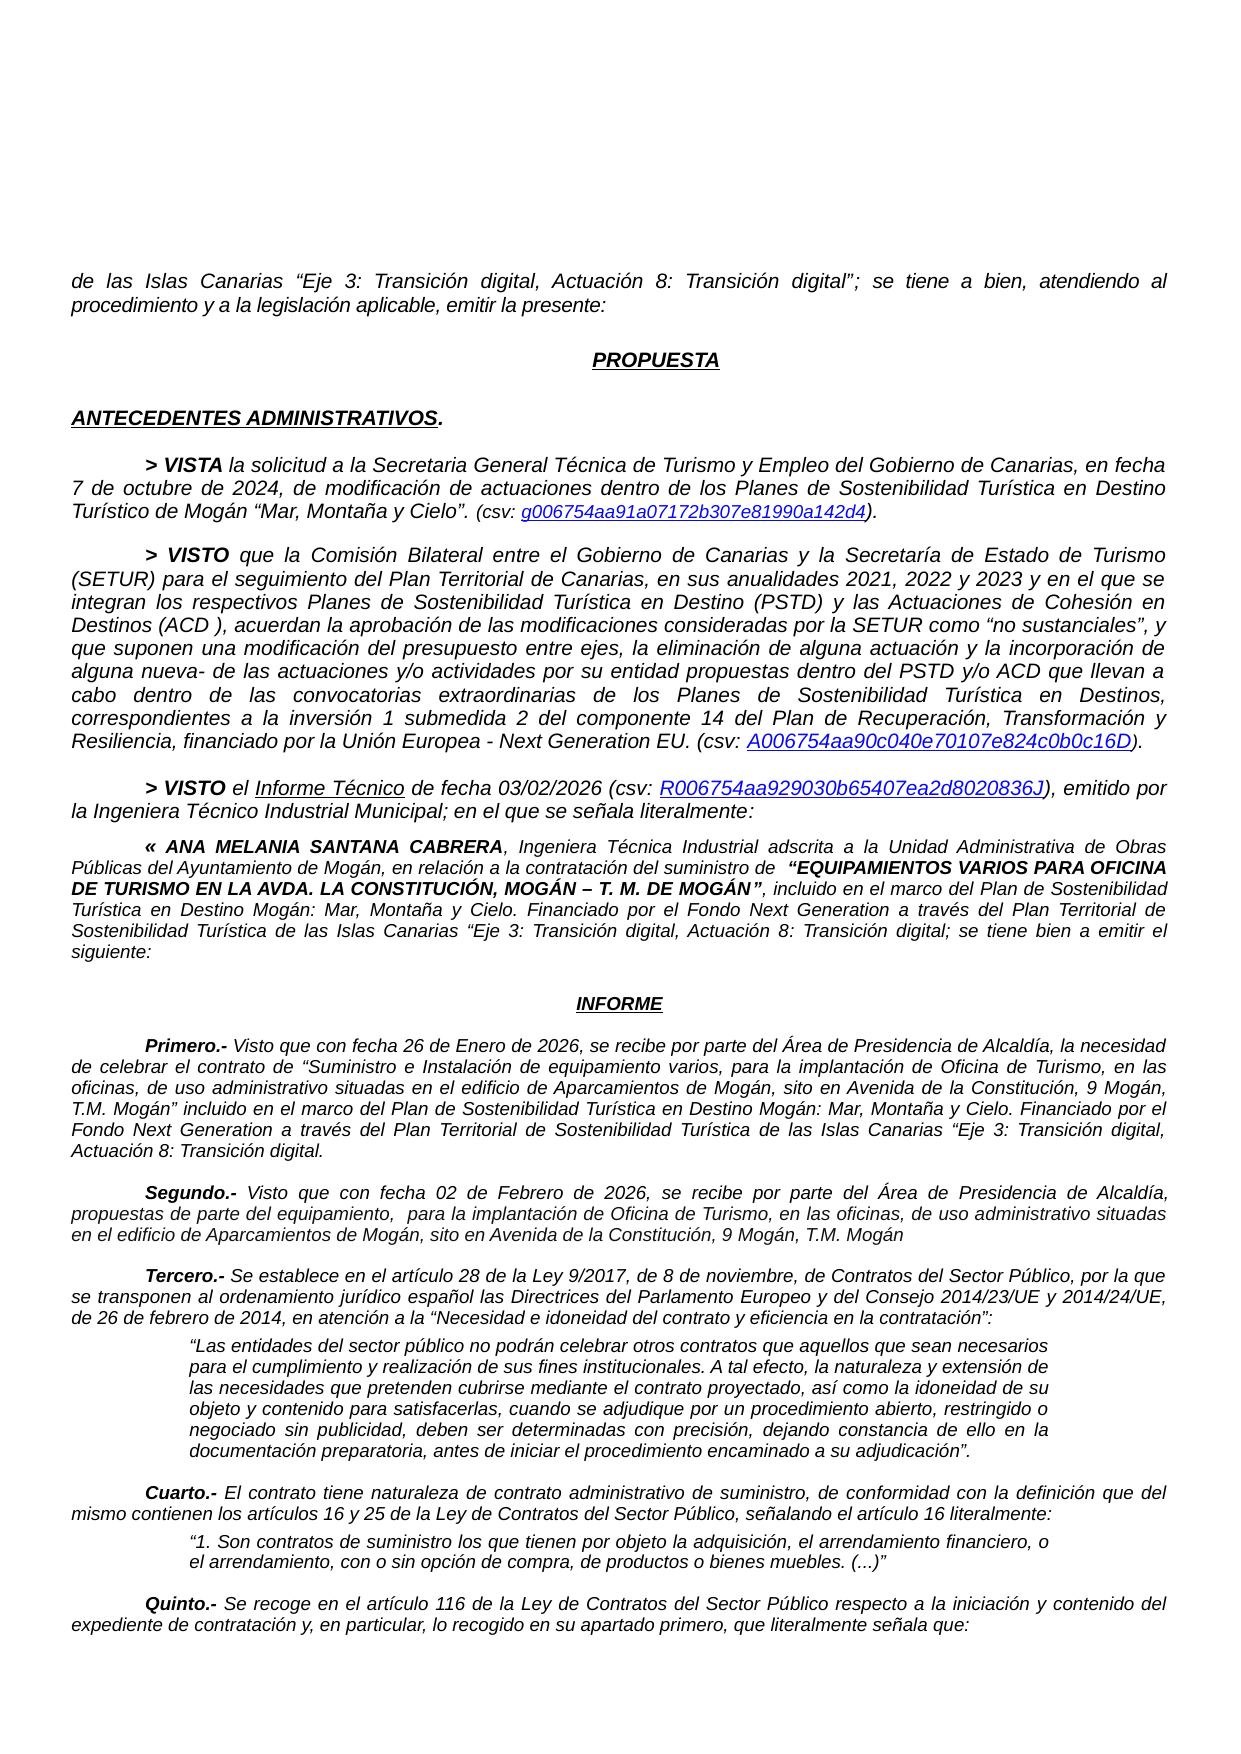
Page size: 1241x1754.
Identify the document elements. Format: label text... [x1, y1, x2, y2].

text INFORME [71, 994, 1169, 1014]
text “1. Son contratos de suministro los que tienen por objeto la adquisición, el arrendamiento financiero, o el arrendamiento, con o sin opción de compra, de productos o bienes muebles. (...)” [189, 1531, 1051, 1573]
text de las Islas Canarias “Eje 3: Transición digital, Actuación 8: Transición digital”; se tiene a bien, atendiendo al procedimiento y a la legislación aplicable, emitir la presente: [71, 270, 1169, 317]
text > VISTA la solicitud a la Secretaria General Técnica de Turismo y Empleo del Gobierno de Canarias, en fecha 7 de octubre de 2024, de modificación de actuaciones dentro de los Planes de Sostenibilidad Turística en Destino Turístico de Mogán “Mar, Montaña y Cielo”. (csv: g006754aa91a07172b307e81990a142d4). [71, 453, 1169, 523]
text ANTECEDENTES ADMINISTRATIVOS. [71, 407, 1169, 430]
text Quinto.- Se recoge en el artículo 116 de la Ley de Contratos del Sector Público respecto a la iniciación y contenido del expediente de contratación y, en particular, lo recogido en su apartado primero, que literalmente señala que: [71, 1594, 1169, 1636]
text PROPUESTA [71, 349, 1169, 372]
text « ANA MELANIA SANTANA CABRERA, Ingeniera Técnica Industrial adscrita a la Unidad Administrativa de Obras Públicas del Ayuntamiento de Mogán, en relación a la contratación del suministro de “EQUIPAMIENTOS VARIOS PARA OFICINA DE TURISMO EN LA AVDA. LA CONSTITUCIÓN, MOGÁN – T. M. DE MOGÁN”, incluido en el marco del Plan de Sostenibilidad Turística en Destino Mogán: Mar, Montaña y Cielo. Financiado por el Fondo Next Generation a través del Plan Territorial de Sostenibilidad Turística de las Islas Canarias “Eje 3: Transición digital, Actuación 8: Transición digital; se tiene bien a emitir el siguiente: [71, 834, 1169, 962]
text Segundo.- Visto que con fecha 02 de Febrero de 2026, se recibe por parte del Área de Presidencia de Alcaldía, propuestas de parte del equipamiento, para la implantación de Oficina de Turismo, en las oficinas, de uso administrativo situadas en el edificio de Aparcamientos de Mogán, sito en Avenida de la Constitución, 9 Mogán, T.M. Mogán [71, 1182, 1169, 1245]
text “Las entidades del sector público no podrán celebrar otros contratos que aquellos que sean necesarios para el cumplimiento y realización de sus fines institucionales. A tal efecto, la naturaleza y extensión de las necesidades que pretenden cubrirse mediante el contrato proyectado, así como la idoneidad de su objeto y contenido para satisfacerlas, cuando se adjudique por un procedimiento abierto, restringido o negociado sin publicidad, deben ser determinadas con precisión, dejando constancia de ello en la documentación preparatoria, antes de iniciar el procedimiento encaminado a su adjudicación”. [189, 1336, 1051, 1461]
text > VISTO el Informe Técnico de fecha 03/02/2026 (csv: R006754aa929030b65407ea2d8020836J), emitido por la Ingeniera Técnico Industrial Municipal; en el que se señala literalmente: [71, 776, 1169, 823]
text Primero.- Visto que con fecha 26 de Enero de 2026, se recibe por parte del Área de Presidencia de Alcaldía, la necesidad de celebrar el contrato de “Suministro e Instalación de equipamiento varios, para la implantación de Oficina de Turismo, en las oficinas, de uso administrativo situadas en el edificio de Aparcamientos de Mogán, sito en Avenida de la Constitución, 9 Mogán, T.M. Mogán” incluido en el marco del Plan de Sostenibilidad Turística en Destino Mogán: Mar, Montaña y Cielo. Financiado por el Fondo Next Generation a través del Plan Territorial de Sostenibilidad Turística de las Islas Canarias “Eje 3: Transición digital, Actuación 8: Transición digital. [71, 1036, 1169, 1161]
text > VISTO que la Comisión Bilateral entre el Gobierno de Canarias y la Secretaría de Estado de Turismo (SETUR) para el seguimiento del Plan Territorial de Canarias, en sus anualidades 2021, 2022 y 2023 y en el que se integran los respectivos Planes de Sostenibilidad Turística en Destino (PSTD) y las Actuaciones de Cohesión en Destinos (ACD ), acuerdan la aprobación de las modificaciones consideradas por la SETUR como “no sustanciales”, y que suponen una modificación del presupuesto entre ejes, la eliminación de alguna actuación y la incorporación de alguna nueva- de las actuaciones y/o actividades por su entidad propuestas dentro del PSTD y/o ACD que llevan a cabo dentro de las convocatorias extraordinarias de los Planes de Sostenibilidad Turística en Destinos, correspondientes a la inversión 1 submedida 2 del componente 14 del Plan de Recuperación, Transformación y Resiliencia, financiado por la Unión Europea - Next Generation EU. (csv: A006754aa90c040e70107e824c0b0c16D). [71, 544, 1169, 753]
text Cuarto.- El contrato tiene naturaleza de contrato administrativo de suministro, de conformidad con la definición que del mismo contienen los artículos 16 y 25 de la Ley de Contratos del Sector Público, señalando el artículo 16 literalmente: [71, 1482, 1169, 1524]
text Tercero.- Se establece en el artículo 28 de la Ley 9/2017, de 8 de noviembre, de Contratos del Sector Público, por la que se transponen al ordenamiento jurídico español las Directrices del Parlamento Europeo y del Consejo 2014/23/UE y 2014/24/UE, de 26 de febrero de 2014, en atención a la “Necesidad e idoneidad del contrato y eficiencia en la contratación”: [71, 1266, 1169, 1329]
